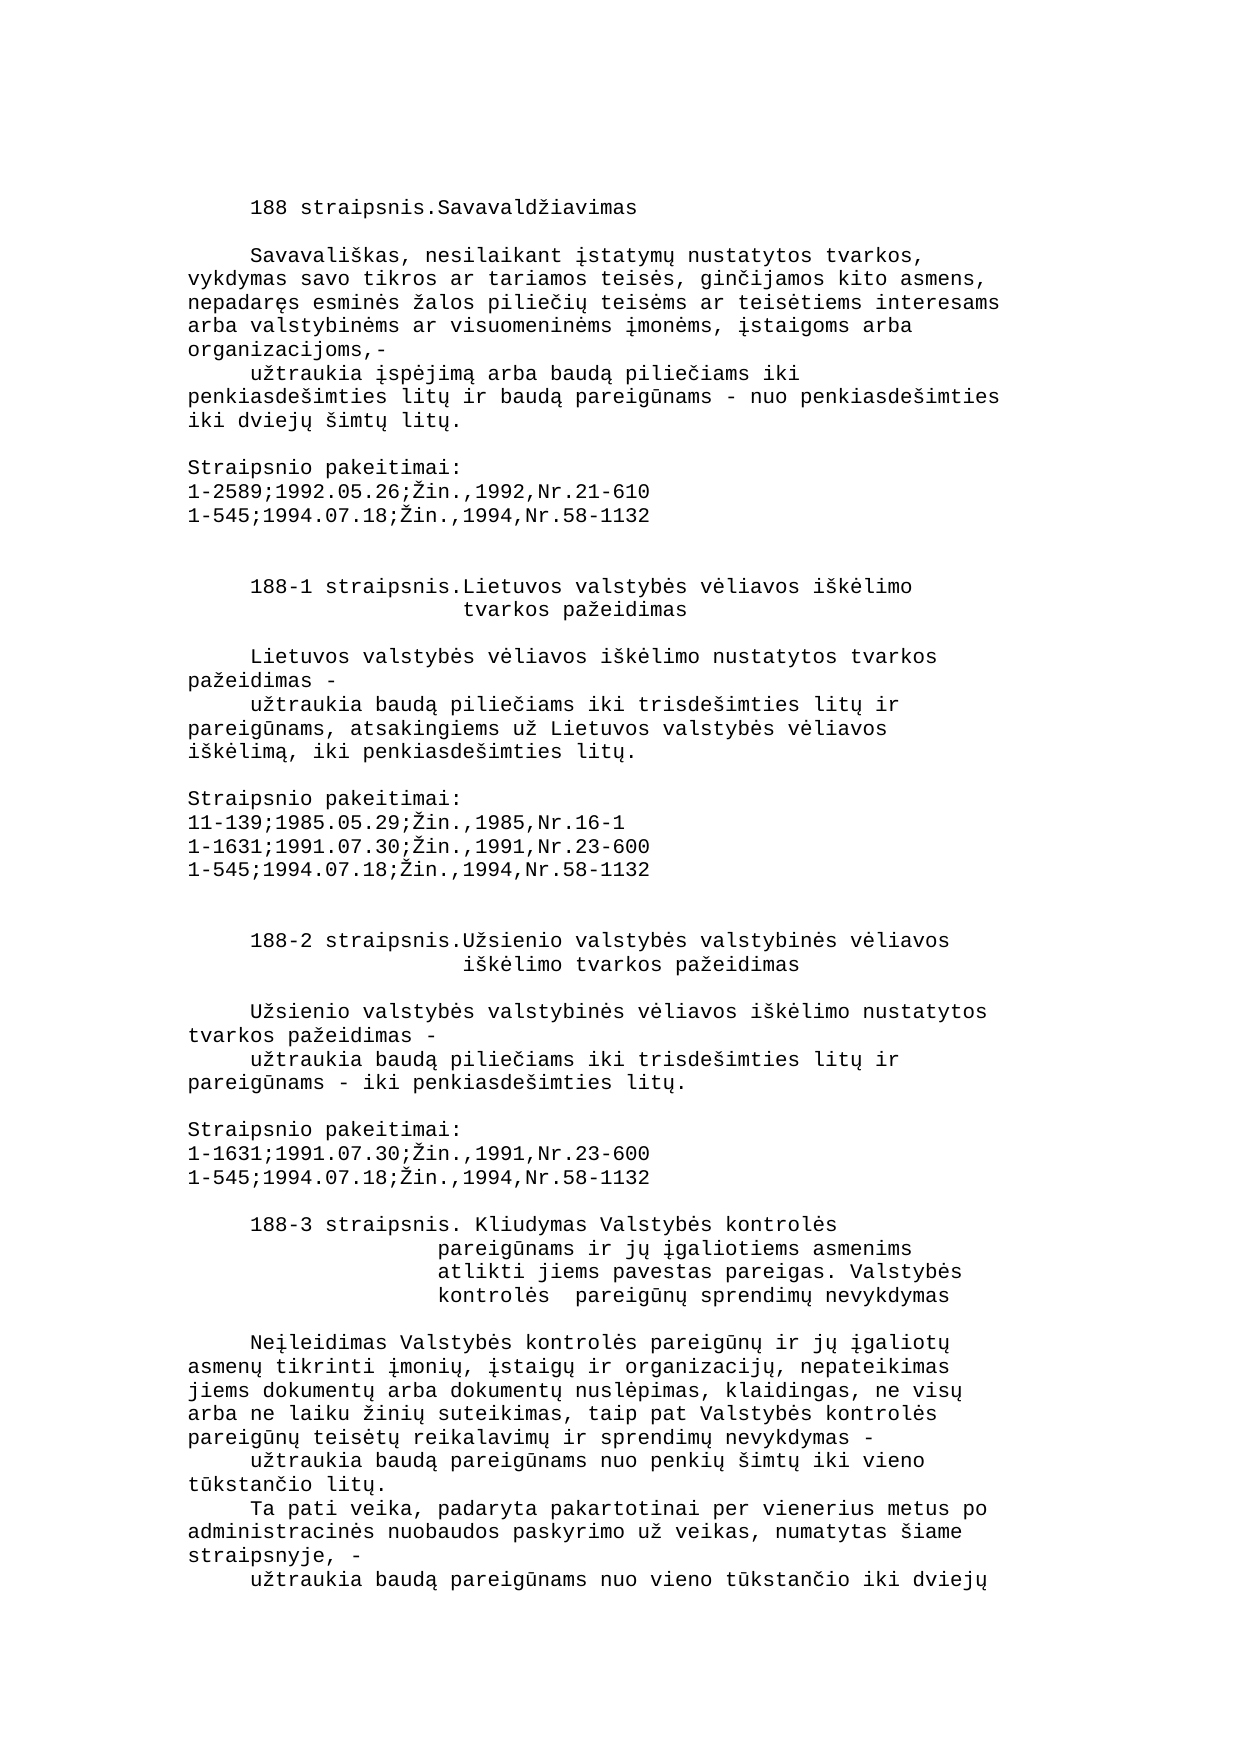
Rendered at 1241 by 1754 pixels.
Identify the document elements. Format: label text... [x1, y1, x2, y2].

text straipsnyje, - [187, 1545, 1053, 1569]
text užtraukia baudą pareigūnams nuo penkių šimtų iki vieno [187, 1451, 1053, 1474]
text arba valstybinėms ar visuomeninėms įmonėms, įstaigoms arba [187, 316, 1053, 339]
text 11-139;1985.05.29;Žin.,1985,Nr.16-1 [187, 812, 1053, 836]
text nepadaręs esminės žalos piliečių teisėms ar teisėtiems interesams [187, 292, 1053, 316]
text Užsienio valstybės valstybinės vėliavos iškėlimo nustatytos [187, 1001, 1053, 1025]
text Ta pati veika, padaryta pakartotinai per vienerius metus po [187, 1498, 1053, 1521]
text tvarkos pažeidimas - [187, 1025, 1053, 1048]
text užtraukia baudą pareigūnams nuo vieno tūkstančio iki dviejų [187, 1569, 1053, 1592]
text tvarkos pažeidimas [187, 599, 1053, 623]
text 1-1631;1991.07.30;Žin.,1991,Nr.23-600 [187, 1143, 1053, 1167]
text pareigūnams, atsakingiems už Lietuvos valstybės vėliavos [187, 717, 1053, 741]
text iškėlimo tvarkos pažeidimas [187, 954, 1053, 978]
text pareigūnams ir jų įgaliotiems asmenims [187, 1238, 1053, 1261]
text administracinės nuobaudos paskyrimo už veikas, numatytas šiame [187, 1521, 1053, 1545]
text jiems dokumentų arba dokumentų nuslėpimas, klaidingas, ne visų [187, 1379, 1053, 1403]
text 1-545;1994.07.18;Žin.,1994,Nr.58-1132 [187, 1167, 1053, 1190]
text 1-2589;1992.05.26;Žin.,1992,Nr.21-610 [187, 481, 1053, 505]
text 1-545;1994.07.18;Žin.,1994,Nr.58-1132 [187, 505, 1053, 528]
text Straipsnio pakeitimai: [187, 1119, 1053, 1143]
text organizacijoms,- [187, 339, 1053, 363]
text penkiasdešimties litų ir baudą pareigūnams - nuo penkiasdešimties [187, 386, 1053, 410]
text užtraukia baudą piliečiams iki trisdešimties litų ir [187, 1048, 1053, 1072]
text asmenų tikrinti įmonių, įstaigų ir organizacijų, nepateikimas [187, 1356, 1053, 1379]
text 1-545;1994.07.18;Žin.,1994,Nr.58-1132 [187, 859, 1053, 883]
text atlikti jiems pavestas pareigas. Valstybės [187, 1261, 1053, 1285]
text iki dviejų šimtų litų. [187, 410, 1053, 434]
text pareigūnams - iki penkiasdešimties litų. [187, 1072, 1053, 1096]
text iškėlimą, iki penkiasdešimties litų. [187, 741, 1053, 765]
text Lietuvos valstybės vėliavos iškėlimo nustatytos tvarkos [187, 647, 1053, 670]
text užtraukia įspėjimą arba baudą piliečiams iki [187, 363, 1053, 386]
text Savavališkas, nesilaikant įstatymų nustatytos tvarkos, [187, 244, 1053, 268]
text Neįleidimas Valstybės kontrolės pareigūnų ir jų įgaliotų [187, 1332, 1053, 1356]
text Straipsnio pakeitimai: [187, 788, 1053, 812]
text užtraukia baudą piliečiams iki trisdešimties litų ir [187, 694, 1053, 717]
text kontrolės pareigūnų sprendimų nevykdymas [187, 1285, 1053, 1309]
text 1-1631;1991.07.30;Žin.,1991,Nr.23-600 [187, 836, 1053, 859]
text pareigūnų teisėtų reikalavimų ir sprendimų nevykdymas - [187, 1427, 1053, 1451]
text vykdymas savo tikros ar tariamos teisės, ginčijamos kito asmens, [187, 268, 1053, 292]
text 188 straipsnis.Savavaldžiavimas [187, 197, 1053, 221]
text pažeidimas - [187, 670, 1053, 694]
text 188-3 straipsnis. Kliudymas Valstybės kontrolės [187, 1214, 1053, 1238]
text 188-1 straipsnis.Lietuvos valstybės vėliavos iškėlimo [187, 576, 1053, 599]
text Straipsnio pakeitimai: [187, 457, 1053, 481]
text 188-2 straipsnis.Užsienio valstybės valstybinės vėliavos [187, 930, 1053, 954]
text tūkstančio litų. [187, 1474, 1053, 1498]
text arba ne laiku žinių suteikimas, taip pat Valstybės kontrolės [187, 1403, 1053, 1427]
